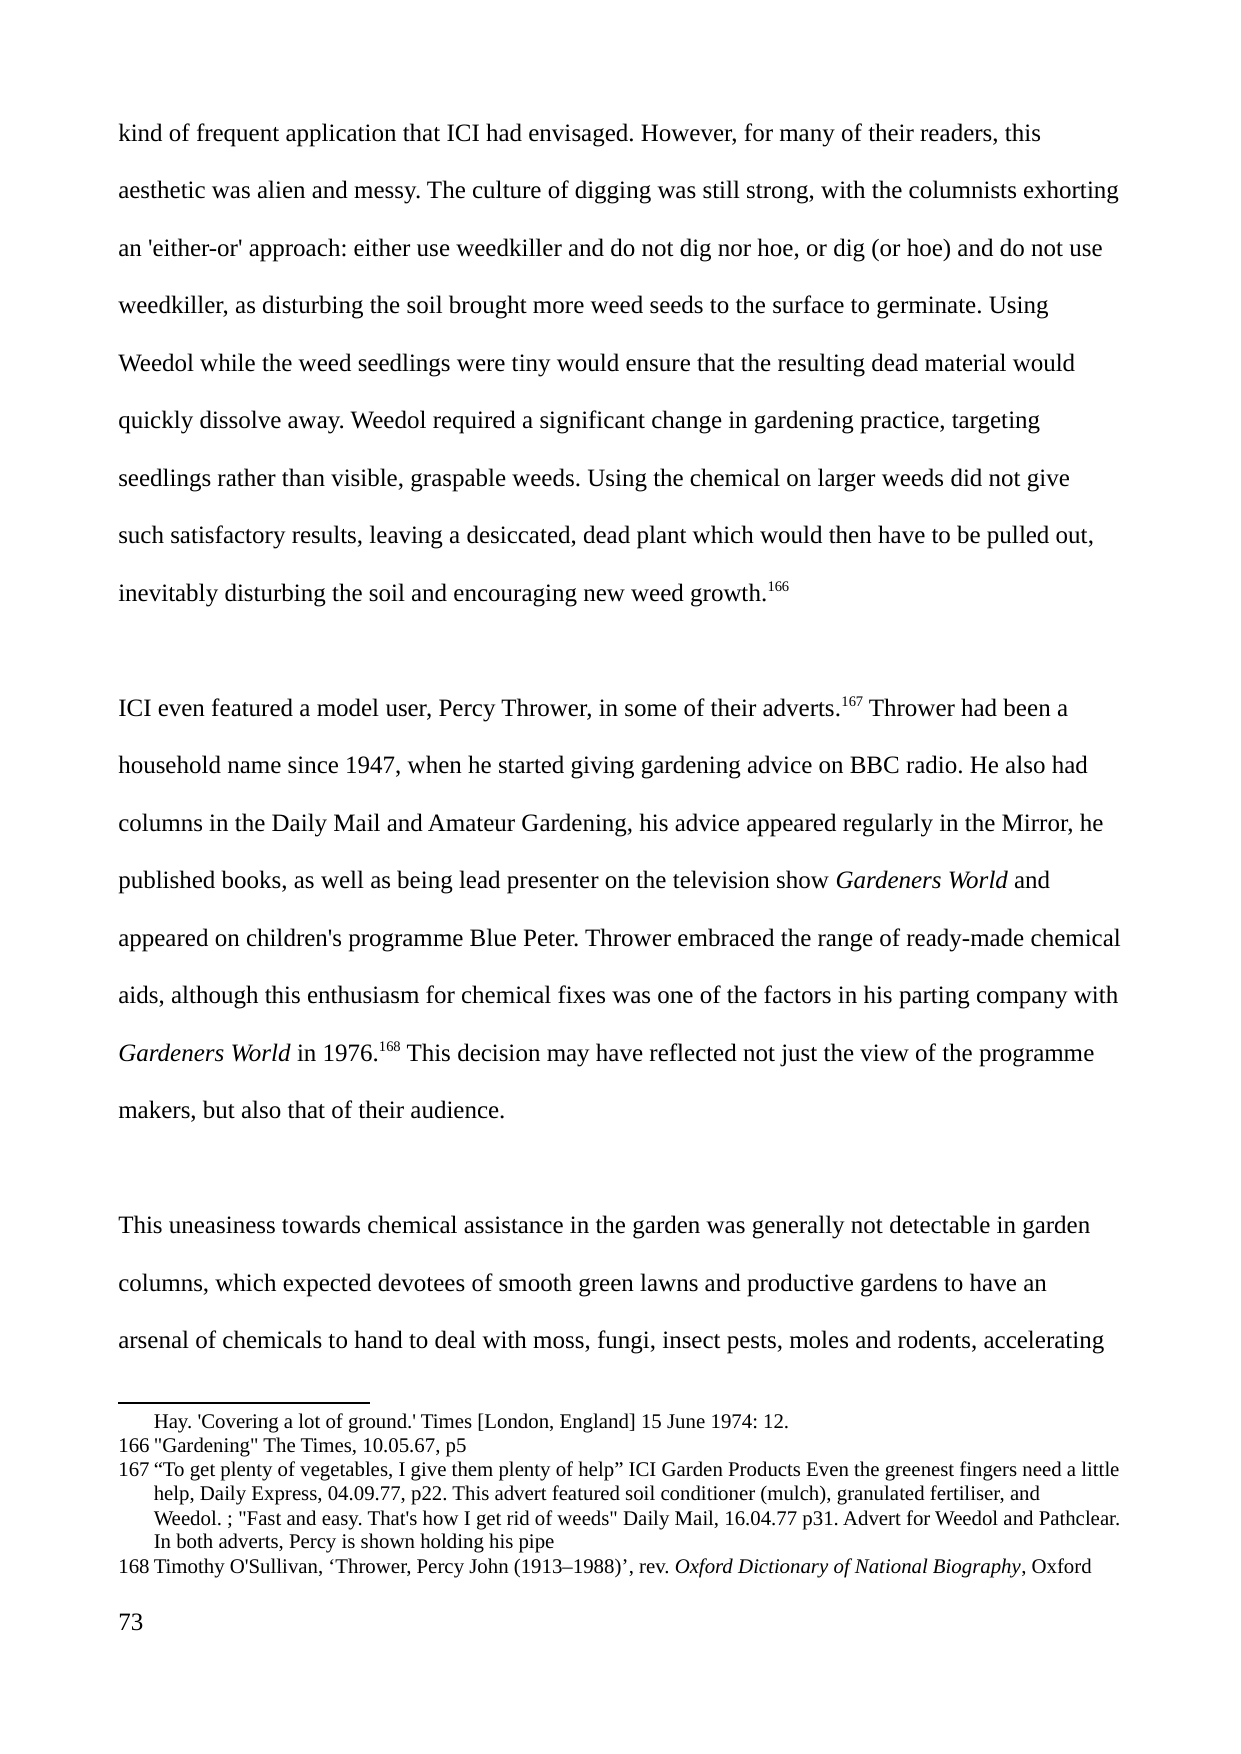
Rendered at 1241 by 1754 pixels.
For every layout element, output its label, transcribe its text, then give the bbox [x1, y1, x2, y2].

text "Gardening" The Times, 10.05.67, p5 [118, 1433, 1122, 1457]
text kind of frequent application that ICI had envisaged. However, for many of their readers, this aesthetic was alien and messy. The culture of digging was still strong, with the columnists exhorting an 'either-or' approach: either use weedkiller and do not dig nor hoe, or dig (or hoe) and do not use weedkiller, as disturbing the soil brought more weed seeds to the surface to germinate. Using Weedol while the weed seedlings were tiny would ensure that the resulting dead material would quickly dissolve away. Weedol required a significant change in gardening practice, targeting seedlings rather than visible, graspable weeds. Using the chemical on larger weeds did not give such satisfactory results, leaving a desiccated, dead plant which would then have to be pulled out, inevitably disturbing the soil and encouraging new weed growth. [118, 118, 1122, 607]
text “To get plenty of vegetables, I give them plenty of help” ICI Garden Products Even the greenest fingers need a little help, Daily Express, 04.09.77, p22. This advert featured soil conditioner (mulch), granulated fertiliser, and Weedol. ; "Fast and easy. That's how I get rid of weeds" Daily Mail, 16.04.77 p31. Advert for Weedol and Pathclear. In both adverts, Percy is shown holding his pipe [118, 1457, 1122, 1553]
text ICI even featured a model user, Percy Thrower, in some of their adverts. Thrower had been a household name since 1947, when he started giving gardening advice on BBC radio. He also had columns in the Daily Mail and Amateur Gardening, his advice appeared regularly in the Mirror, he published books, as well as being lead presenter on the television show Gardeners World and appeared on children's programme Blue Peter. Thrower embraced the range of ready-made chemical aids, although this enthusiasm for chemical fixes was one of the factors in his parting company with Gardeners World in 1976. This decision may have reflected not just the view of the programme makers, but also that of their audience. [118, 693, 1122, 1124]
text Timothy O'Sullivan, ‘Thrower, Percy John (1913–1988)’, rev. Oxford Dictionary of National Biography, Oxford [118, 1553, 1122, 1578]
text Hay. 'Covering a lot of ground.' Times [London, England] 15 June 1974: 12. [118, 1409, 1122, 1433]
text This uneasiness towards chemical assistance in the garden was generally not detectable in garden columns, which expected devotees of smooth green lawns and productive gardens to have an arsenal of chemicals to hand to deal with moss, fungi, insect pests, moles and rodents, accelerating [118, 1211, 1122, 1354]
